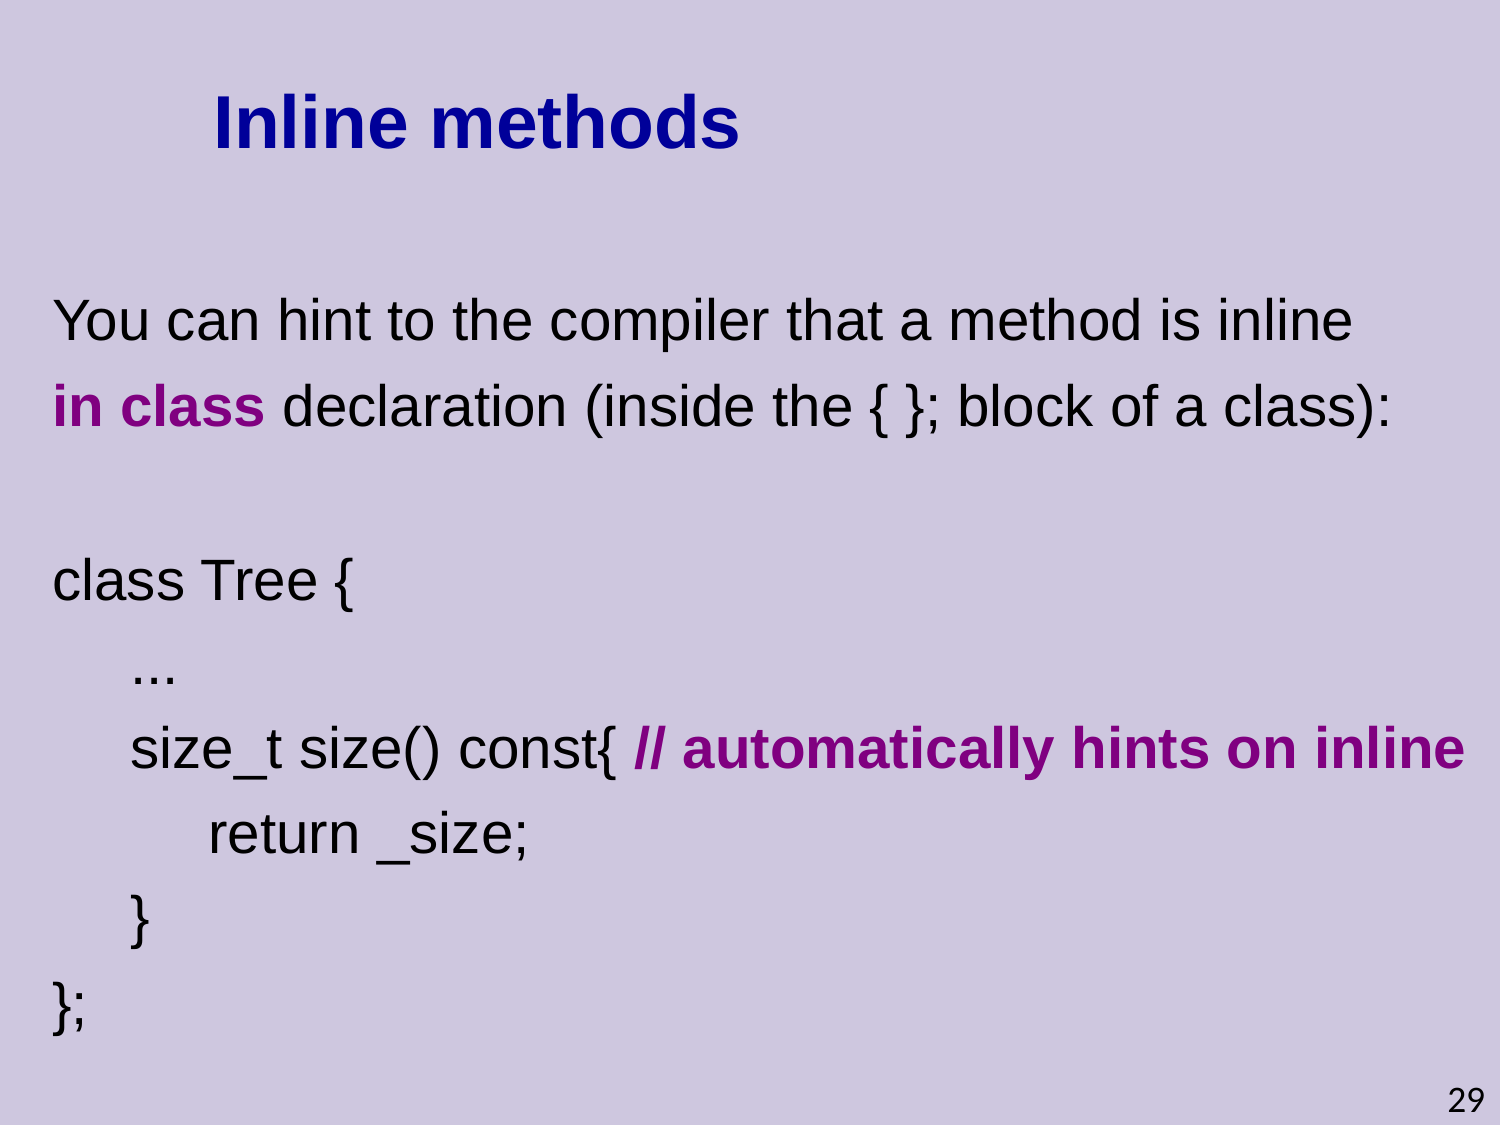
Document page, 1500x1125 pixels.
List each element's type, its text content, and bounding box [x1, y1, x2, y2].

title Inline methods [198, 17, 1468, 220]
list You can hint to the compiler that a method is inline in class declaration (inside the { }; block of a class): class Tree { ... size_t size() const{ // automatically hints on inline return _size; } }; [37, 187, 1496, 1044]
text_box [1428, 1069, 1500, 1125]
